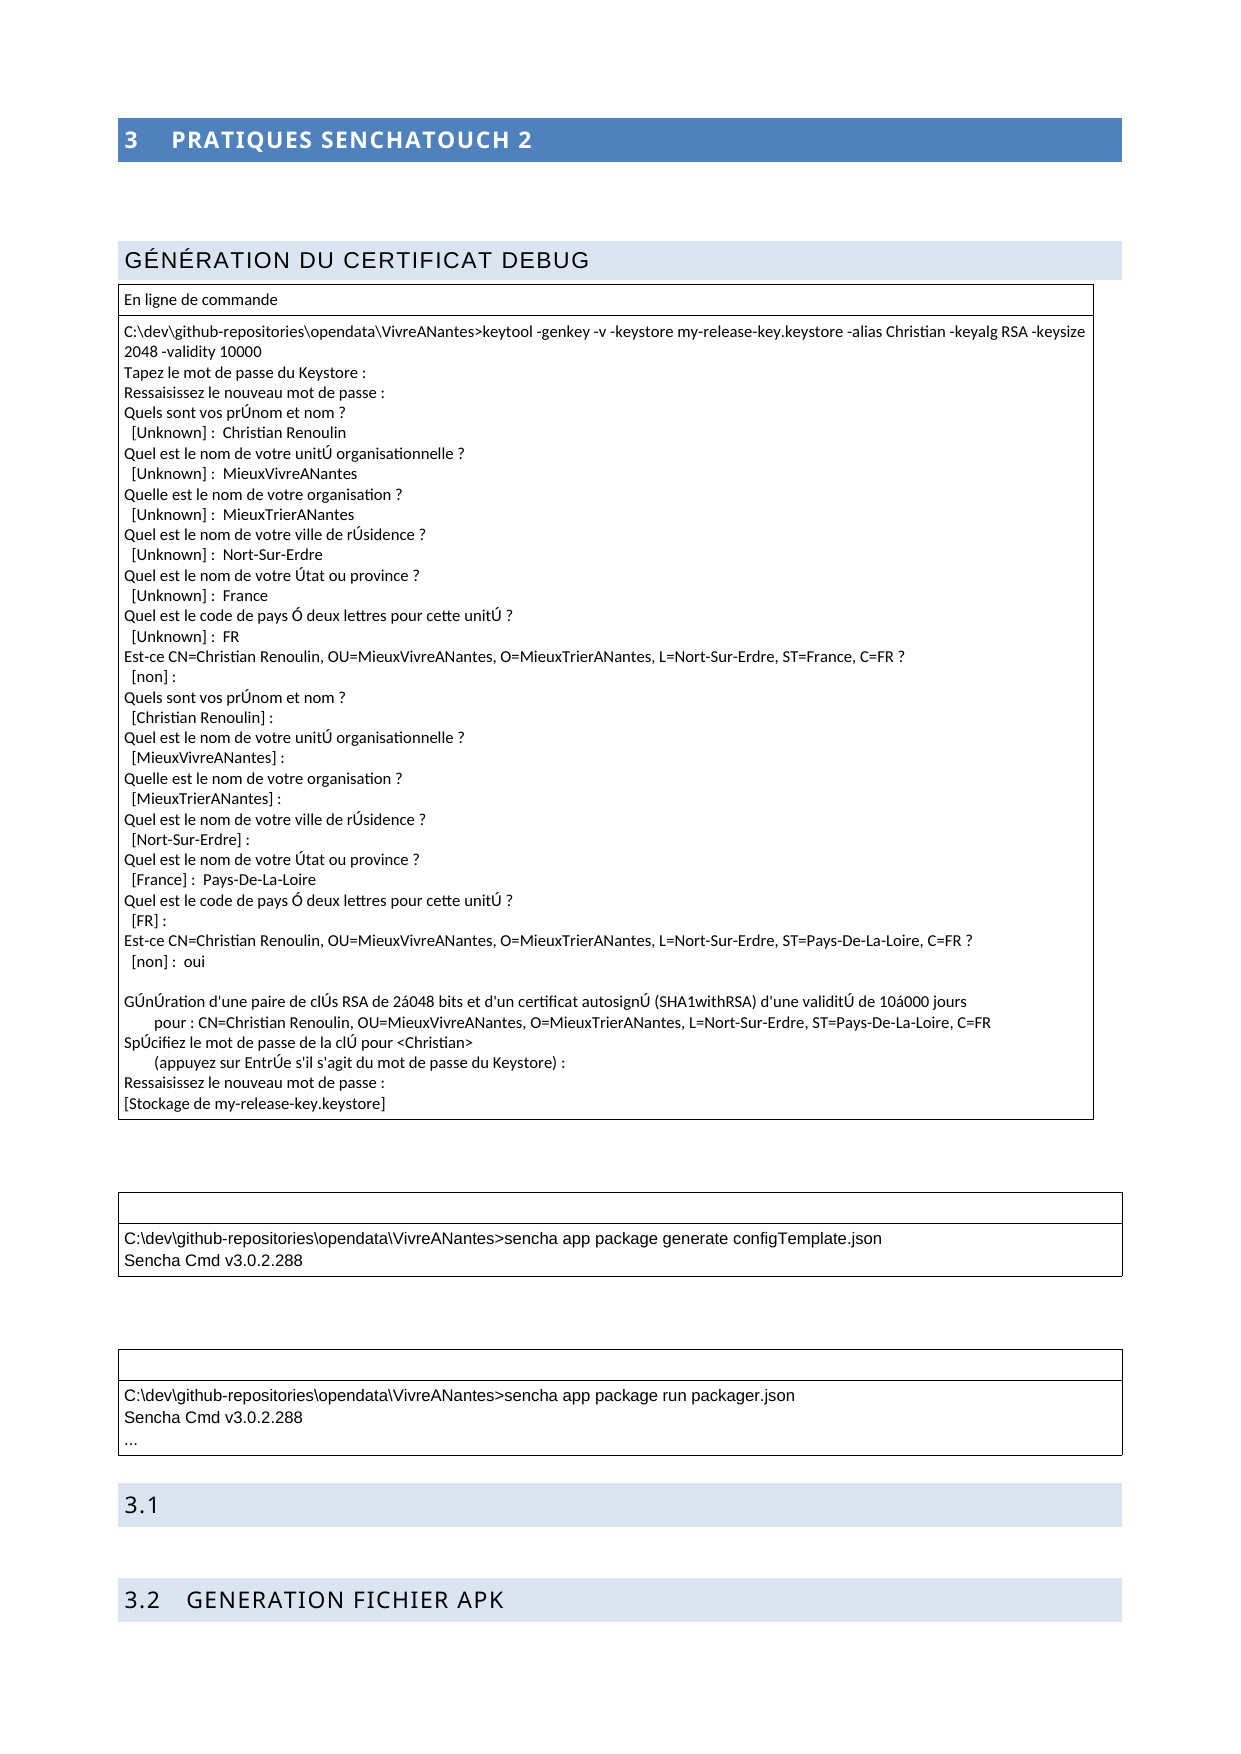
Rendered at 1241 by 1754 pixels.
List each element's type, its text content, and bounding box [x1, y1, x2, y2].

table_header [119, 1350, 1122, 1380]
table_cell C:\dev\github-repositories\opendata\VivreANantes>sencha app package generate configTemplate.json Sencha Cmd v3.0.2.288 [119, 1224, 1122, 1276]
table_header En ligne de commande [119, 285, 1093, 315]
table_cell C:\dev\github-repositories\opendata\VivreANantes>sencha app package run packager.json Sencha Cmd v3.0.2.288 ... [119, 1381, 1122, 1455]
subtitle Pratiques SenchaTouch 2 [124, 124, 1116, 156]
subtitle Génération du certificat debug [124, 247, 1116, 273]
table_header [119, 1193, 1122, 1223]
table_cell C:\dev\github-repositories\opendata\VivreANantes>keytool -genkey -v -keystore my-release-key.keystore -alias Christian -keyalg RSA -keysize 2048 -validity 10000 Tapez le mot de passe du Keystore : Ressaisissez le nouveau mot de passe : Quels sont vos prÚnom et nom ? [Unknown] : Christian Renoulin Quel est le nom de votre unitÚ organisationnelle ? [Unknown] : MieuxVivreANantes Quelle est le nom de votre organisation ? [Unknown] : MieuxTrierANantes Quel est le nom de votre ville de rÚsidence ? [Unknown] : Nort-Sur-Erdre Quel est le nom de votre Útat ou province ? [Unknown] : France Quel est le code de pays Ó deux lettres pour cette unitÚ ? [Unknown] : FR Est-ce CN=Christian Renoulin, OU=MieuxVivreANantes, O=MieuxTrierANantes, L=Nort-Sur-Erdre, ST=France, C=FR ? [non] : Quels sont vos prÚnom et nom ? [Christian Renoulin] : Quel est le nom de votre unitÚ organisationnelle ? [MieuxVivreANantes] : Quelle est le nom de votre organisation ? [MieuxTrierANantes] : Quel est le nom de votre ville de rÚsidence ? [Nort-Sur-Erdre] : Quel est le nom de votre Útat ou province ? [France] : Pays-De-La-Loire Quel est le code de pays Ó deux lettres pour cette unitÚ ? [FR] : Est-ce CN=Christian Renoulin, OU=MieuxVivreANantes, O=MieuxTrierANantes, L=Nort-Sur-Erdre, ST=Pays-De-La-Loire, C=FR ? [non] : oui GÚnÚration d'une paire de clÚs RSA de 2á048 bits et d'un certificat autosignÚ (SHA1withRSA) d'une validitÚ de 10á000 jours pour : CN=Christian Renoulin, OU=MieuxVivreANantes, O=MieuxTrierANantes, L=Nort-Sur-Erdre, ST=Pays-De-La-Loire, C=FR SpÚcifiez le mot de passe de la clÚ pour <Christian> (appuyez sur EntrÚe s'il s'agit du mot de passe du Keystore) : Ressaisissez le nouveau mot de passe : [Stockage de my-release-key.keystore] [119, 316, 1093, 1119]
subtitle GENERATION Fichier APK [124, 1584, 1116, 1615]
